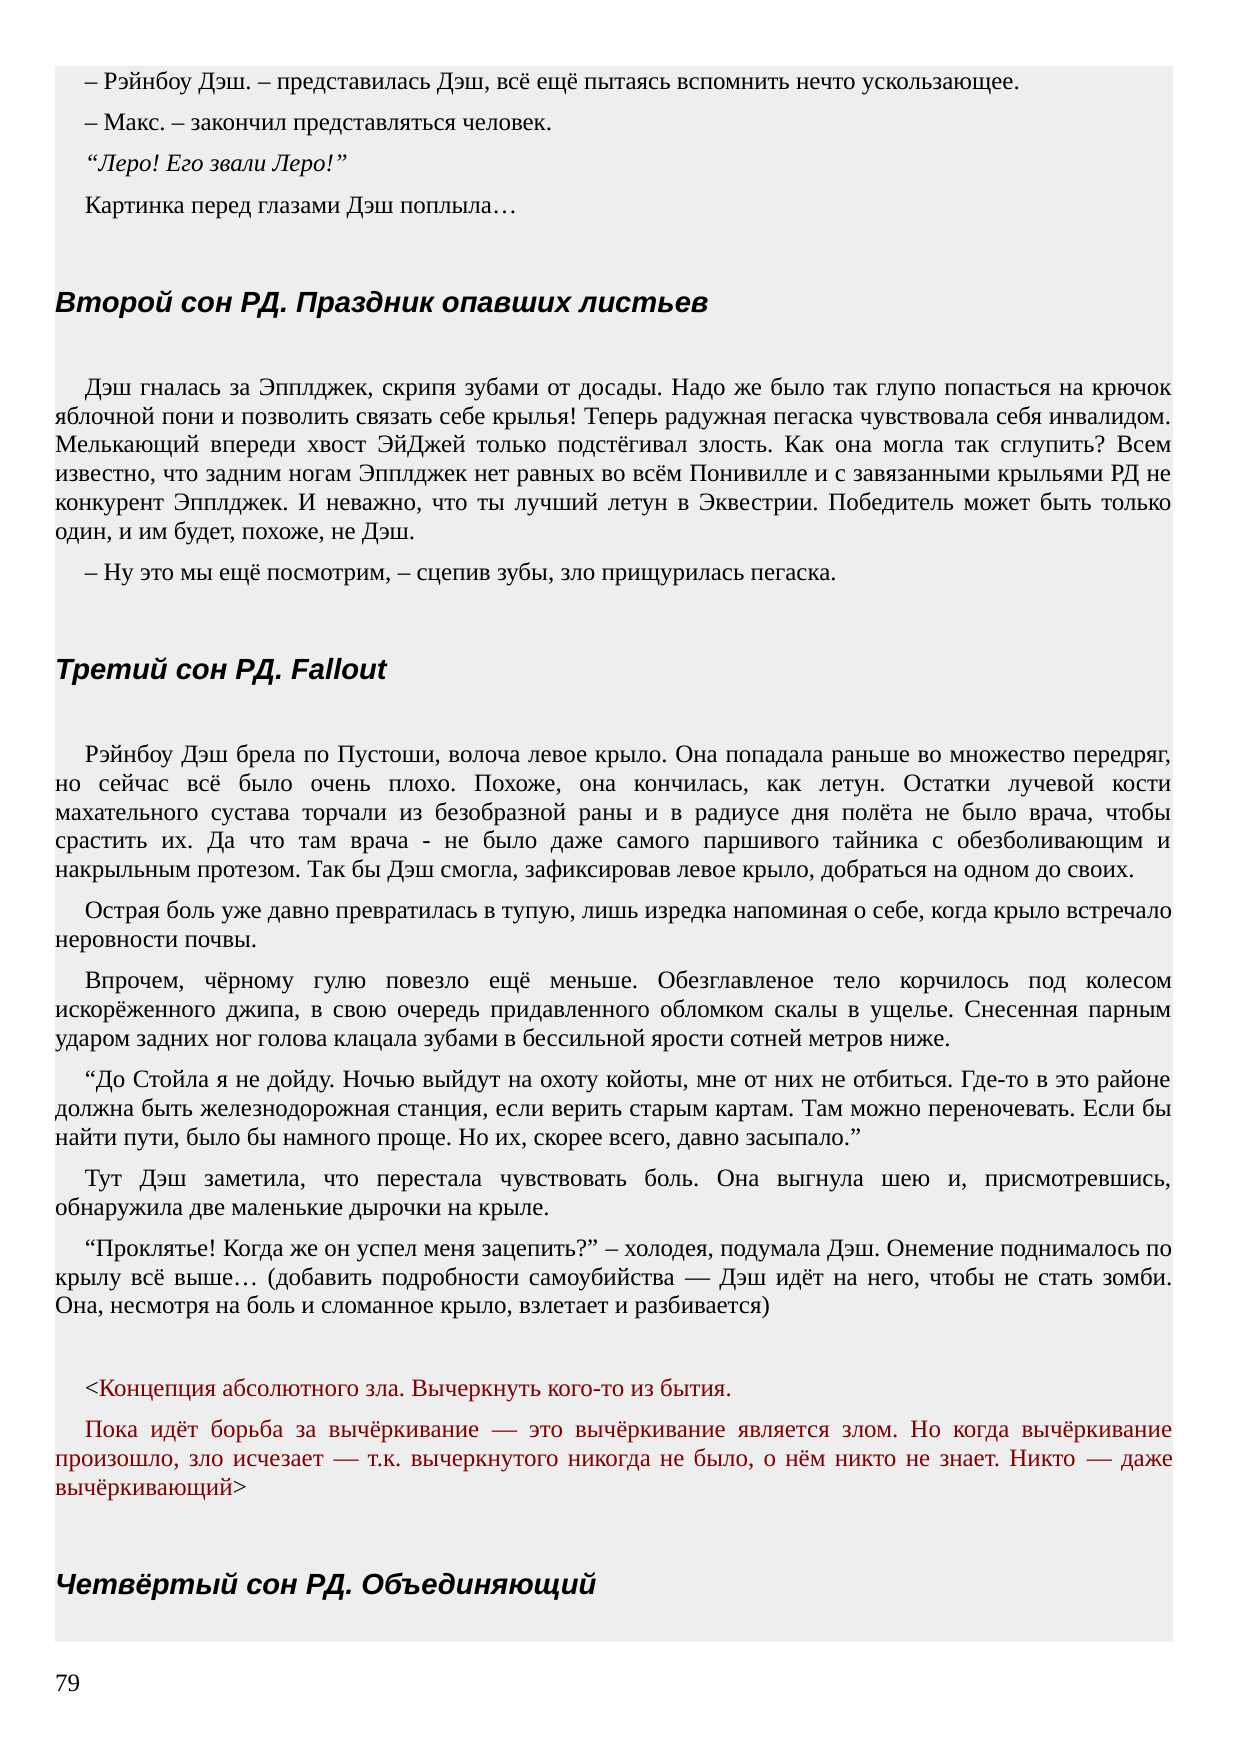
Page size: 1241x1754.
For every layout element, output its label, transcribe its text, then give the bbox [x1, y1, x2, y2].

subtitle Второй сон РД. Праздник опавших листьев [55, 285, 1173, 318]
text Дэш гналась за Эпплджек, скрипя зубами от досады. Надо же было так глупо попасться на крючок яблочной пони и позволить связать себе крылья! Теперь радужная пегаска чувствовала себя инвалидом. Мелькающий впереди хвост ЭйДжей только подстёгивал злость. Как она могла так сглупить? Всем известно, что задним ногам Эпплджек нет равных во всём Понивилле и с завязанными крыльями РД не конкурент Эпплджек. И неважно, что ты лучший летун в Эквестрии. Победитель может быть только один, и им будет, похоже, не Дэш. [55, 372, 1173, 544]
subtitle Четвёртый сон РД. Объединяющий [55, 1567, 1173, 1600]
text – Макс. – закончил представляться человек. [55, 107, 1173, 136]
text Острая боль уже давно превратилась в тупую, лишь изредка напоминая о себе, когда крыло встречало неровности почвы. [55, 896, 1173, 953]
text “Леро! Его звали Леро!” [55, 148, 1173, 177]
text Картинка перед глазами Дэш поплыла… [55, 190, 1173, 218]
text Тут Дэш заметила, что перестала чувствовать боль. Она выгнула шею и, присмотревшись, обнаружила две маленькие дырочки на крыле. [55, 1163, 1173, 1221]
text – Рэйнбоу Дэш. – представилась Дэш, всё ещё пытаясь вспомнить нечто ускользающее. [55, 66, 1173, 95]
text “До Стойла я не дойду. Ночью выйдут на охоту койоты, мне от них не отбиться. Где-то в это районе должна быть железнодорожная станция, если верить старым картам. Там можно переночевать. Если бы найти пути, было бы намного проще. Но их, скорее всего, давно засыпало.” [55, 1064, 1173, 1151]
text <Концепция абсолютного зла. Вычеркнуть кого-то из бытия. [55, 1373, 1173, 1402]
text Рэйнбоу Дэш брела по Пустоши, волоча левое крыло. Она попадала раньше во множество передряг, но сейчас всё было очень плохо. Похоже, она кончилась, как летун. Остатки лучевой кости махательного сустава торчали из безобразной раны и в радиусе дня полёта не было врача, чтобы срастить их. Да что там врача - не было даже самого паршивого тайника с обезболивающим и накрыльным протезом. Так бы Дэш смогла, зафиксировав левое крыло, добраться на одном до своих. [55, 739, 1173, 883]
subtitle Третий сон РД. Fallout [55, 652, 1173, 686]
text “Проклятье! Когда же он успел меня зацепить?” – холодея, подумала Дэш. Онемение поднималось по крылу всё выше… (добавить подробности самоубийства — Дэш идёт на него, чтобы не стать зомби. Она, несмотря на боль и сломанное крыло, взлетает и разбивается) [55, 1233, 1173, 1319]
text Пока идёт борьба за вычёркивание — это вычёркивание является злом. Но когда вычёркивание произошло, зло исчезает — т.к. вычеркнутого никогда не было, о нём никто не знает. Никто — даже вычёркивающий> [55, 1414, 1173, 1501]
text – Ну это мы ещё посмотрим, – сцепив зубы, зло прищурилась пегаска. [55, 557, 1173, 586]
text Впрочем, чёрному гулю повезло ещё меньше. Обезглавленое тело корчилось под колесом искорёженного джипа, в свою очередь придавленного обломком скалы в ущелье. Снесенная парным ударом задних ног голова клацала зубами в бессильной ярости сотней метров ниже. [55, 966, 1173, 1052]
